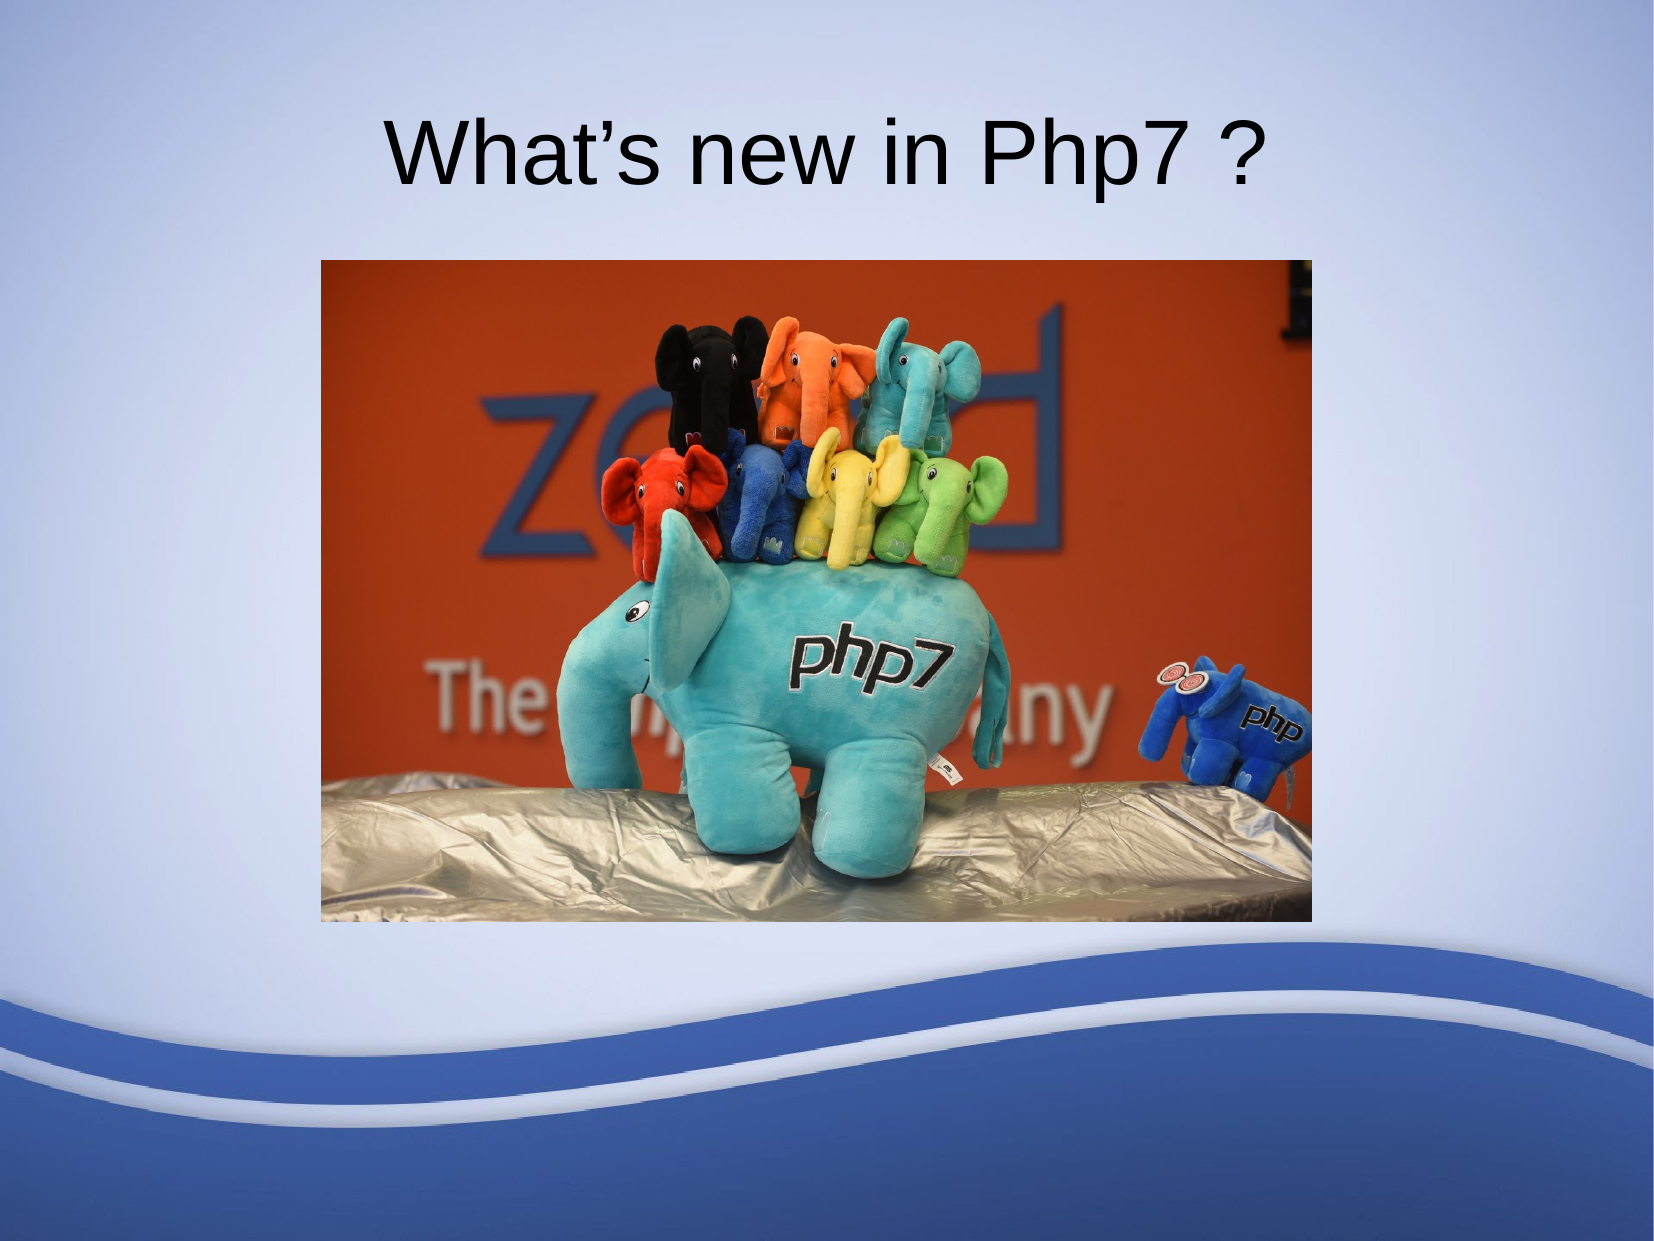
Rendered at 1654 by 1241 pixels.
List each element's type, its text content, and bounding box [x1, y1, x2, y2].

picture [0, 0, 1654, 1241]
title What’s new in Php7 ? [82, 49, 1571, 257]
